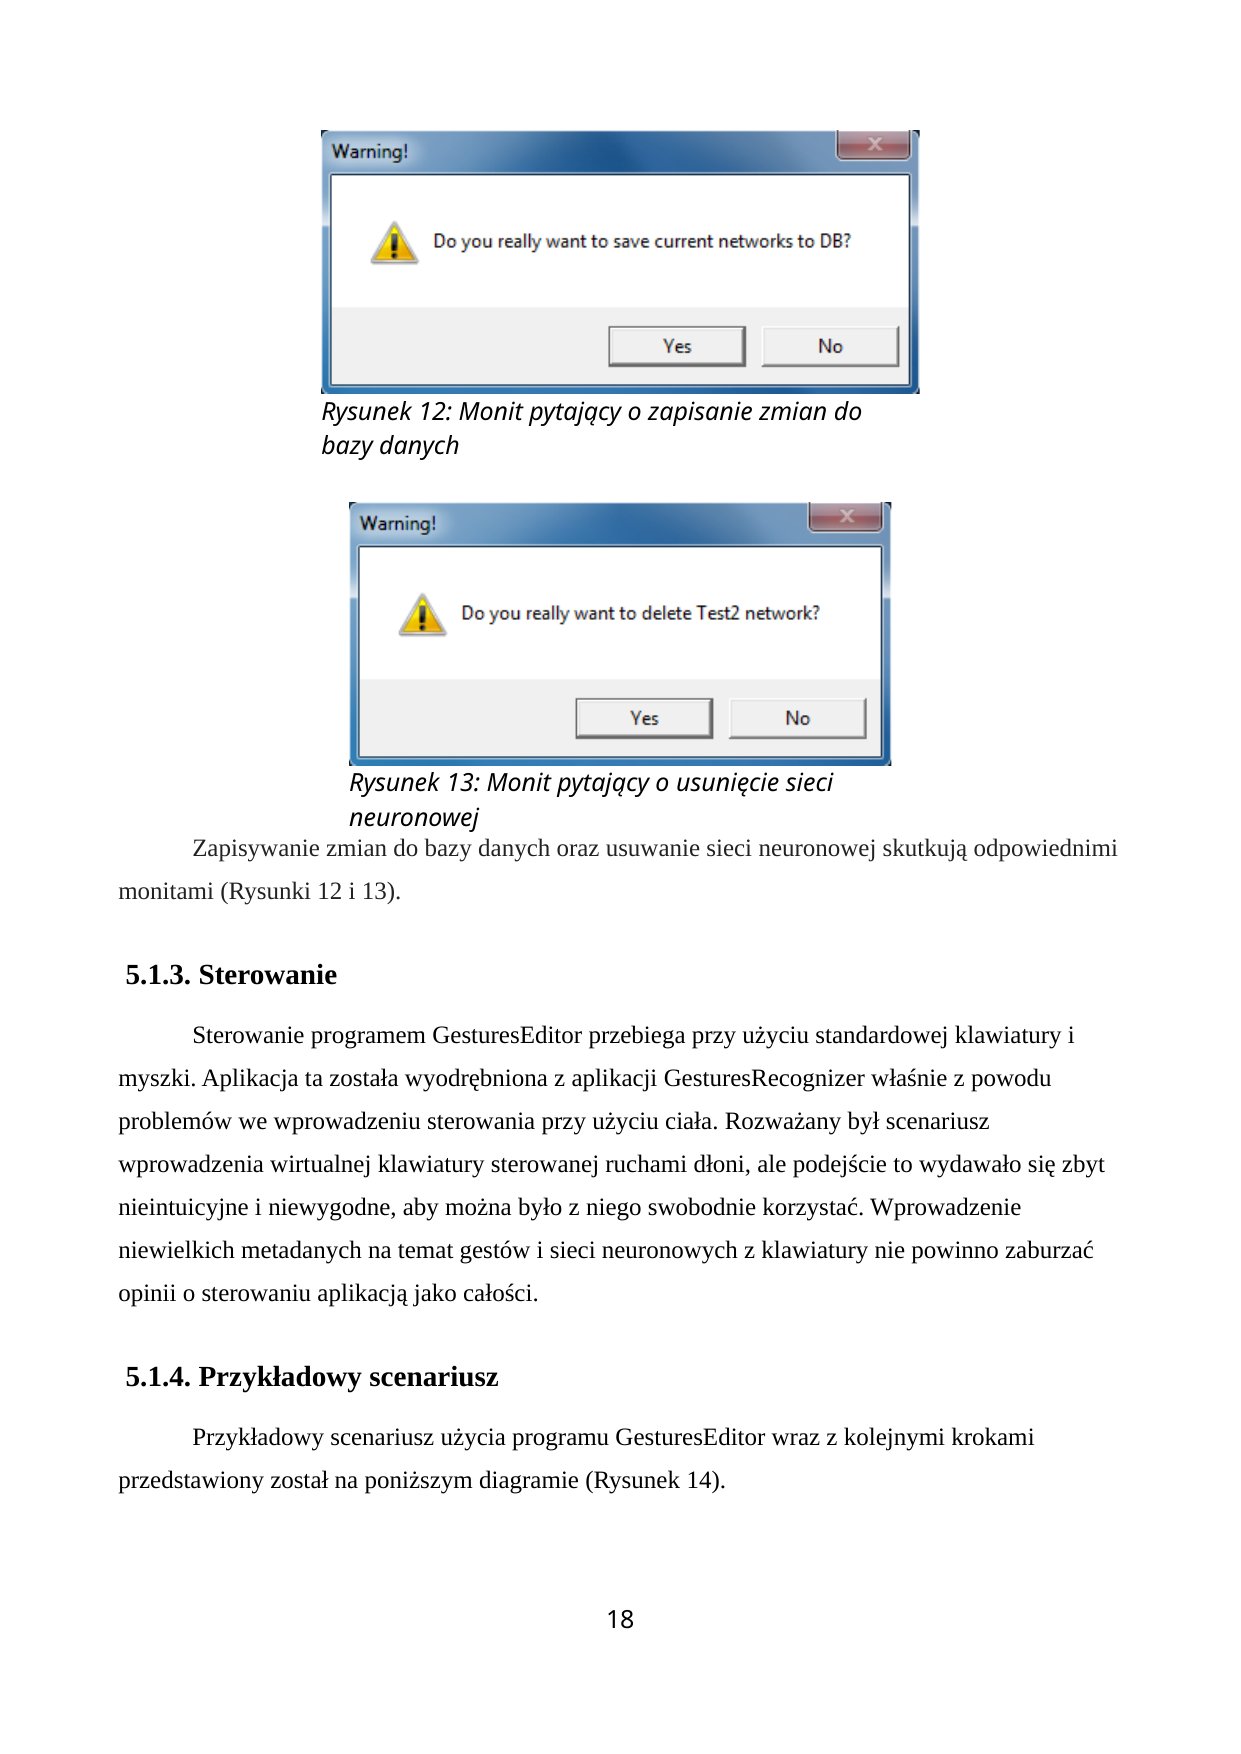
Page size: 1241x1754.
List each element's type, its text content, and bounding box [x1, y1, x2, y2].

text Rysunek 12: Monit pytający o zapisanie zmian do bazy danych [321, 394, 919, 461]
subtitle Przykładowy scenariusz [118, 1359, 1122, 1393]
text Sterowanie programem GesturesEditor przebiega przy użyciu standardowej klawiatury i myszki. Aplikacja ta została wyodrębniona z aplikacji GesturesRecognizer właśnie z powodu problemów we wprowadzeniu sterowania przy użyciu ciała. Rozważany był scenariusz wprowadzenia wirtualnej klawiatury sterowanej ruchami dłoni, ale podejście to wydawało się zbyt nieintuicyjne i niewygodne, aby można było z niego swobodnie korzystać. Wprowadzenie niewielkich metadanych na temat gestów i sieci neuronowych z klawiatury nie powinno zaburzać opinii o sterowaniu aplikacją jako całości. [118, 1020, 1122, 1307]
text Rysunek 13: Monit pytający o usunięcie sieci neuronowej [349, 766, 891, 833]
picture [321, 130, 920, 394]
subtitle Sterowanie [118, 957, 1122, 991]
text Zapisywanie zmian do bazy danych oraz usuwanie sieci neuronowej skutkują odpowiednimi monitami (Rysunki 12 i 13). [118, 118, 1122, 905]
text Przykładowy scenariusz użycia programu GesturesEditor wraz z kolejnymi krokami przedstawiony został na poniższym diagramie (Rysunek 14). [118, 1422, 1122, 1494]
picture [349, 502, 892, 766]
